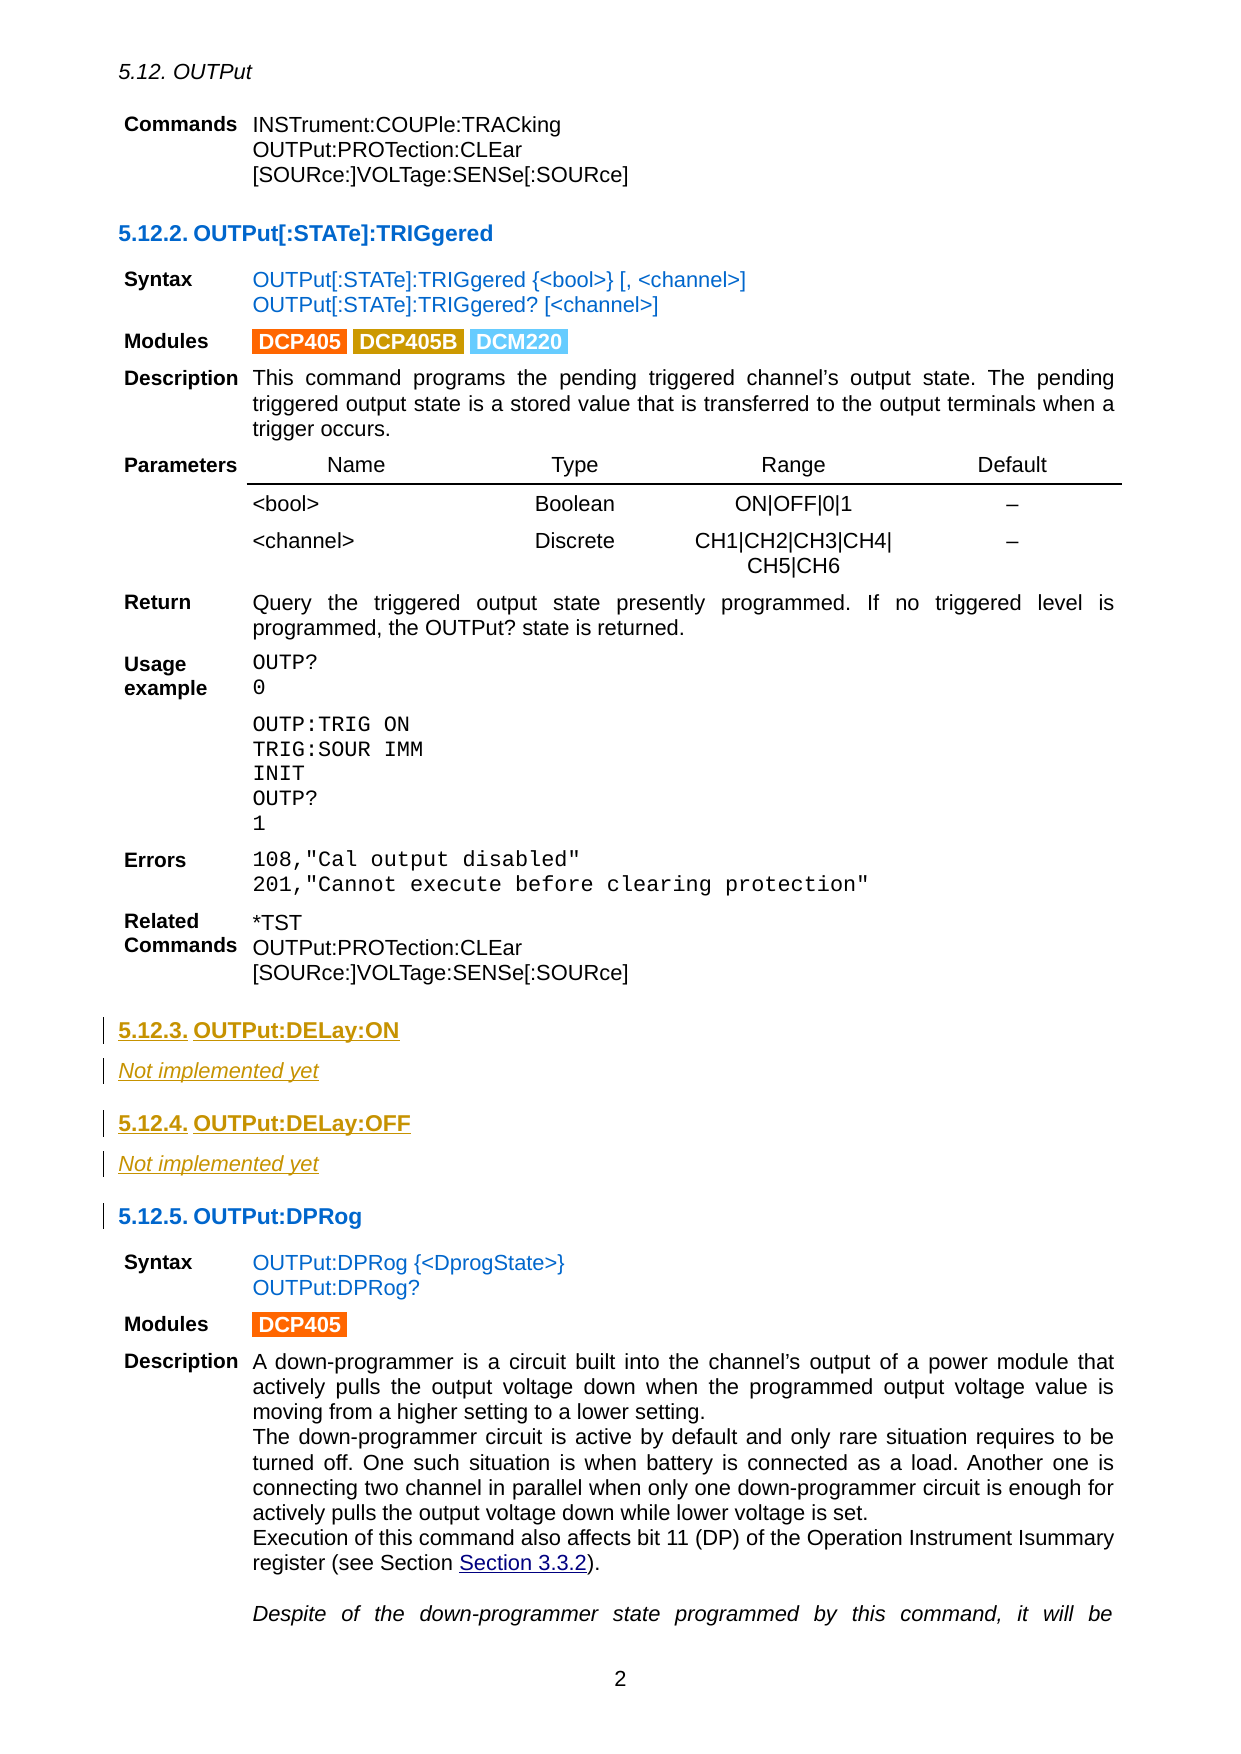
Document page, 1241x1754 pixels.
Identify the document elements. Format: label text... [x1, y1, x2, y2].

table_cell Discrete [465, 522, 684, 584]
table_cell Return [118, 584, 247, 646]
table_cell Errors [118, 843, 247, 904]
table_cell Modules [118, 1306, 247, 1343]
table_cell ON|OFF|0|1 [684, 485, 903, 522]
table_cell Parameters [118, 447, 247, 584]
table_cell – [903, 522, 1122, 584]
table_cell Range [684, 447, 903, 483]
table_cell Commands [118, 106, 247, 193]
table_cell Description [118, 1343, 247, 1632]
subtitle OUTPut[:STATe]:TRIGgered [118, 220, 1122, 246]
table_cell Usage example [118, 646, 247, 843]
table_cell INSTrument:COUPle:TRACking OUTPut:PROTection:CLEar [SOURce:]VOLTage:SENSe[:SOURce] [247, 106, 1122, 193]
table_cell DCP405 [247, 1306, 1122, 1343]
table_cell Modules [118, 323, 247, 359]
table_cell <bool> [247, 485, 465, 522]
table_cell CH1|CH2|CH3|CH4|CH5|CH6 [684, 522, 903, 584]
table_cell Type [465, 447, 684, 483]
subtitle OUTPut:DELay:ON [118, 1017, 1122, 1044]
table_header OUTPut:DPRog {<DprogState>} OUTPut:DPRog? [247, 1244, 1122, 1306]
table_cell OUTP? 0 OUTP:TRIG ON TRIG:SOUR IMM INIT OUTP? 1 [247, 646, 1122, 843]
table_header Syntax [118, 261, 247, 323]
table_cell DCP405 DCP405B DCM220 [247, 323, 1122, 359]
table_cell *TST OUTPut:PROTection:CLEar [SOURce:]VOLTage:SENSe[:SOURce] [247, 904, 1122, 991]
table_cell – [903, 485, 1122, 522]
table_cell 108,"Cal output disabled" 201,"Cannot execute before clearing protection" [247, 843, 1122, 904]
table_cell <channel> [247, 522, 465, 584]
text Not implemented yet [118, 1058, 1122, 1084]
subtitle OUTPut:DPRog [118, 1203, 1122, 1229]
table_cell A down-programmer is a circuit built into the channel’s output of a power module that actively pulls the output voltage down when the programmed output voltage value is moving from a higher setting to a lower setting. The down-programmer circuit is active by default and only rare situation requires to be turned off. One such situation is when battery is connected as a load. Another one is connecting two channel in parallel when only one down-programmer circuit is enough for actively pulls the output voltage down while lower voltage is set. Execution of this command also affects bit 11 (DP) of the Operation Instrument Isummary register (see Section Section 3.3.2). Despite of the down-programmer state programmed by this command, it will be [247, 1343, 1122, 1632]
table_cell Default [903, 447, 1122, 483]
table_cell Description [118, 360, 247, 447]
table_header OUTPut[:STATe]:TRIGgered {<bool>} [, <channel>] OUTPut[:STATe]:TRIGgered? [<channel>] [247, 261, 1122, 323]
table_cell Boolean [465, 485, 684, 522]
table_cell Query the triggered output state presently programmed. If no triggered level is programmed, the OUTPut? state is returned. [247, 584, 1122, 646]
text Not implemented yet [118, 1151, 1122, 1177]
subtitle OUTPut:DELay:OFF [118, 1110, 1122, 1137]
table_cell Name [247, 447, 465, 483]
table_cell Related Commands [118, 904, 247, 991]
table_cell This command programs the pending triggered channel’s output state. The pending triggered output state is a stored value that is transferred to the output terminals when a trigger occurs. [247, 360, 1122, 447]
table_header Syntax [118, 1244, 247, 1306]
